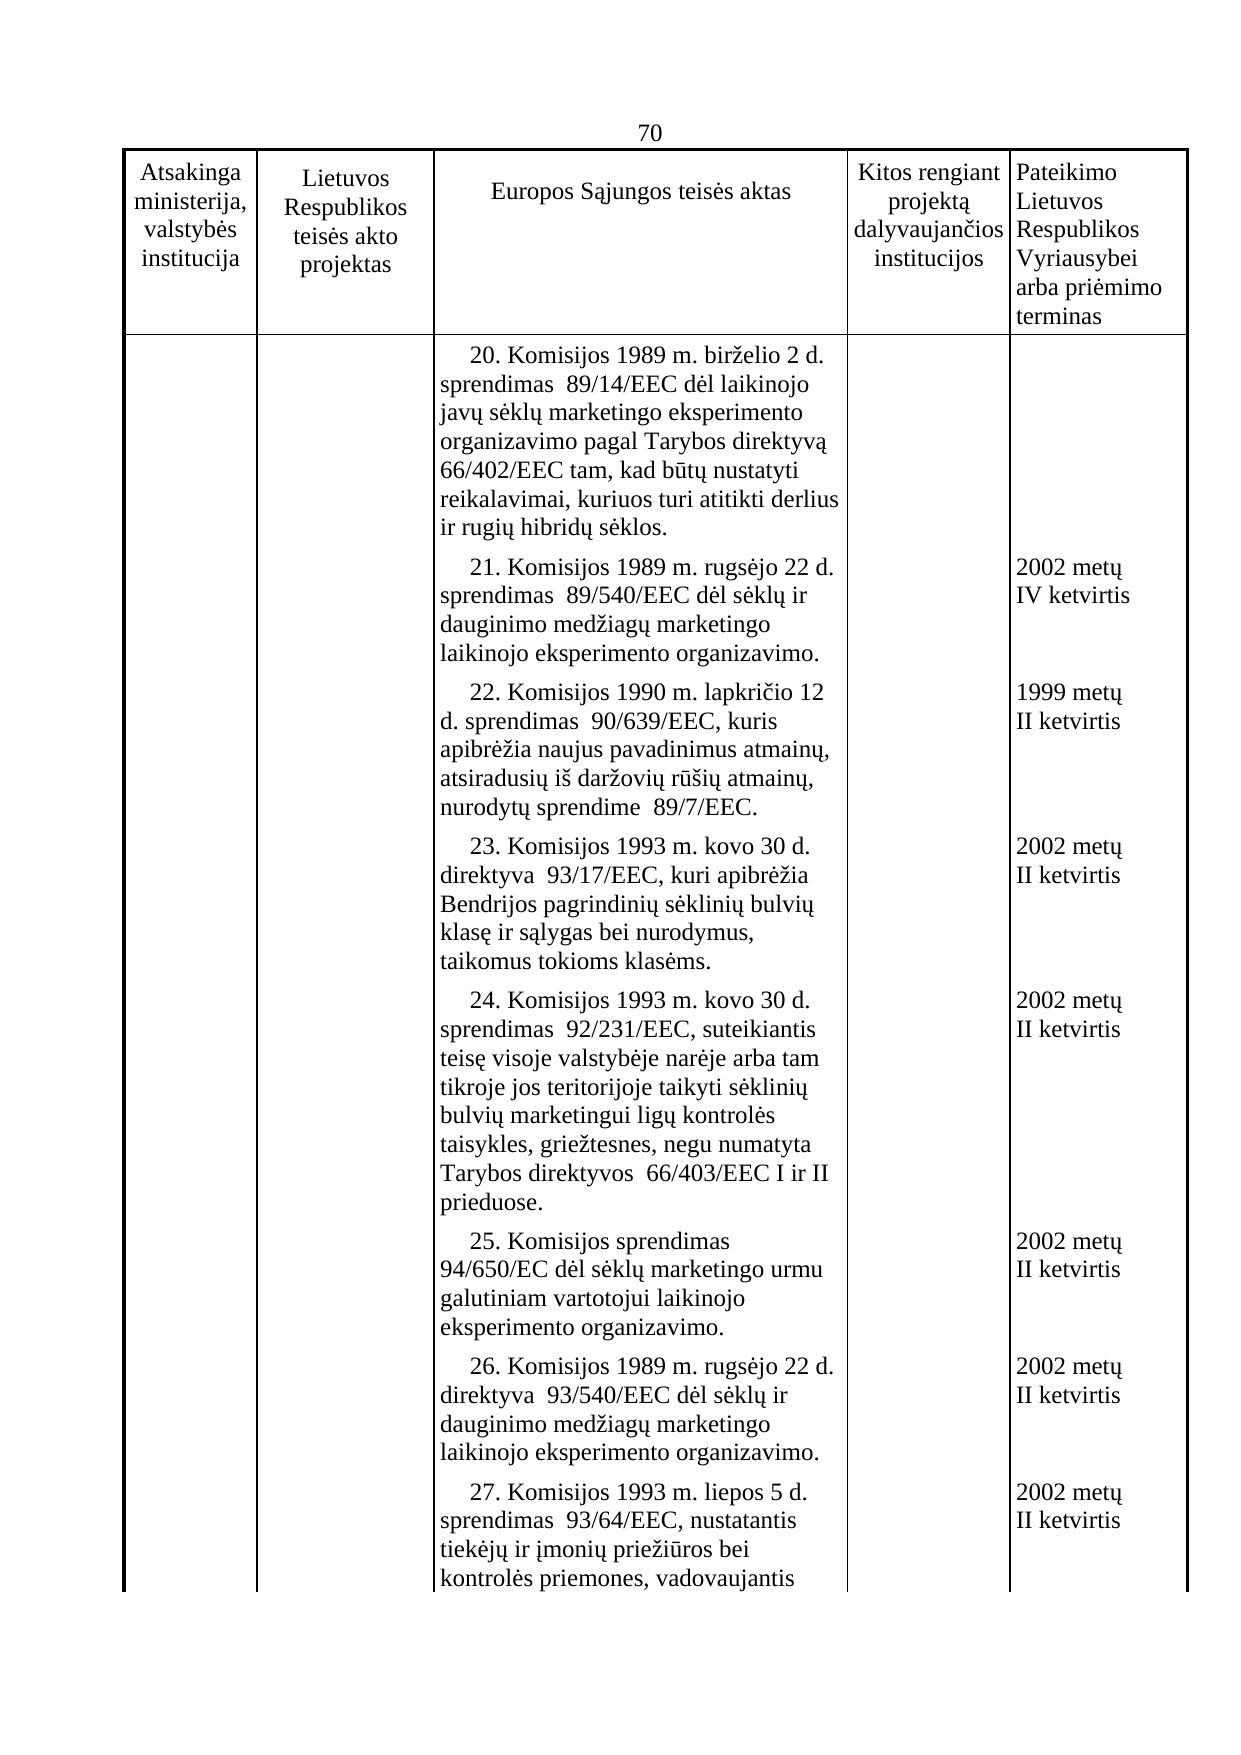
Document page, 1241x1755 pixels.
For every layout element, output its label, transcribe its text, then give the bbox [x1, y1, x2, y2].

table_cell [126, 1220, 256, 1345]
table_cell [126, 671, 256, 825]
table_cell 2002 metų IV ketvirtis [1011, 545, 1186, 671]
table_cell 25. Komisijos sprendimas 94/650/EC dėl sėklų marketingo urmu galutiniam vartotojui laikinojo eksperimento organizavimo. [435, 1220, 847, 1345]
table_cell 22. Komisijos 1990 m. lapkričio 12 d. sprendimas 90/639/EEC, kuris apibrėžia naujus pavadinimus atmainų, atsiradusių iš daržovių rūšių atmainų, nurodytų sprendime 89/7/EEC. [435, 671, 847, 825]
table_cell 27. Komisijos 1993 m. liepos 5 d. sprendimas 93/64/EEC, nustatantis tiekėjų ir įmonių priežiūros bei kontrolės priemones, vadovaujantis [435, 1470, 847, 1592]
table_cell 2002 metų II ketvirtis [1011, 825, 1186, 979]
table_cell 26. Komisijos 1989 m. rugsėjo 22 d. direktyva 93/540/EEC dėl sėklų ir dauginimo medžiagų marketingo laikinojo eksperimento organizavimo. [435, 1345, 847, 1470]
table_cell 2002 metų II ketvirtis [1011, 979, 1186, 1219]
table_header Lietuvos Respublikos teisės akto projektas [258, 151, 433, 334]
table_cell [848, 545, 1009, 671]
table_cell 2002 metų II ketvirtis [1011, 1470, 1186, 1592]
table_cell 23. Komisijos 1993 m. kovo 30 d. direktyva 93/17/EEC, kuri apibrėžia Bendrijos pagrindinių sėklinių bulvių klasę ir sąlygas bei nurodymus, taikomus tokioms klasėms. [435, 825, 847, 979]
table_cell [126, 1470, 256, 1592]
table_header Europos Sąjungos teisės aktas [435, 151, 847, 334]
table_cell [848, 671, 1009, 825]
table_cell 2002 metų II ketvirtis [1011, 1345, 1186, 1470]
table_header Pateikimo Lietuvos Respublikos Vyriausybei arba priėmimo terminas [1011, 151, 1186, 334]
table_cell [126, 1345, 256, 1470]
table_cell [848, 1470, 1009, 1592]
table_cell [258, 825, 433, 979]
table_cell [848, 1345, 1009, 1470]
table_cell 20. Komisijos 1989 m. birželio 2 d. sprendimas 89/14/EEC dėl laikinojo javų sėklų marketingo eksperimento organizavimo pagal Tarybos direktyvą 66/402/EEC tam, kad būtų nustatyti reikalavimai, kuriuos turi atitikti derlius ir rugių hibridų sėklos. [435, 335, 847, 545]
table_cell [126, 979, 256, 1219]
table_cell [848, 1220, 1009, 1345]
table_cell [258, 1345, 433, 1470]
table_cell 2002 metų II ketvirtis [1011, 1220, 1186, 1345]
table_cell [848, 825, 1009, 979]
table_cell [848, 979, 1009, 1219]
table_cell [258, 545, 433, 671]
table_cell [258, 671, 433, 825]
table_cell [126, 825, 256, 979]
table_cell 21. Komisijos 1989 m. rugsėjo 22 d. sprendimas 89/540/EEC dėl sėklų ir dauginimo medžiagų marketingo laikinojo eksperimento organizavimo. [435, 545, 847, 671]
table_cell [848, 335, 1009, 545]
table_cell [258, 335, 433, 545]
table_cell 24. Komisijos 1993 m. kovo 30 d. sprendimas 92/231/EEC, suteikiantis teisę visoje valstybėje narėje arba tam tikroje jos teritorijoje taikyti sėklinių bulvių marketingui ligų kontrolės taisykles, griežtesnes, negu numatyta Tarybos direktyvos 66/403/EEC I ir II prieduose. [435, 979, 847, 1219]
table_header Kitos rengiant projektą dalyvaujančios institucijos [848, 151, 1009, 334]
table_cell [126, 545, 256, 671]
table_cell [258, 1470, 433, 1592]
table_cell [258, 979, 433, 1219]
table_header Atsakinga ministerija, valstybės institucija [126, 151, 256, 334]
table_cell 1999 metų II ketvirtis [1011, 671, 1186, 825]
table_cell [126, 335, 256, 545]
table_cell [1011, 335, 1186, 545]
table_cell [258, 1220, 433, 1345]
